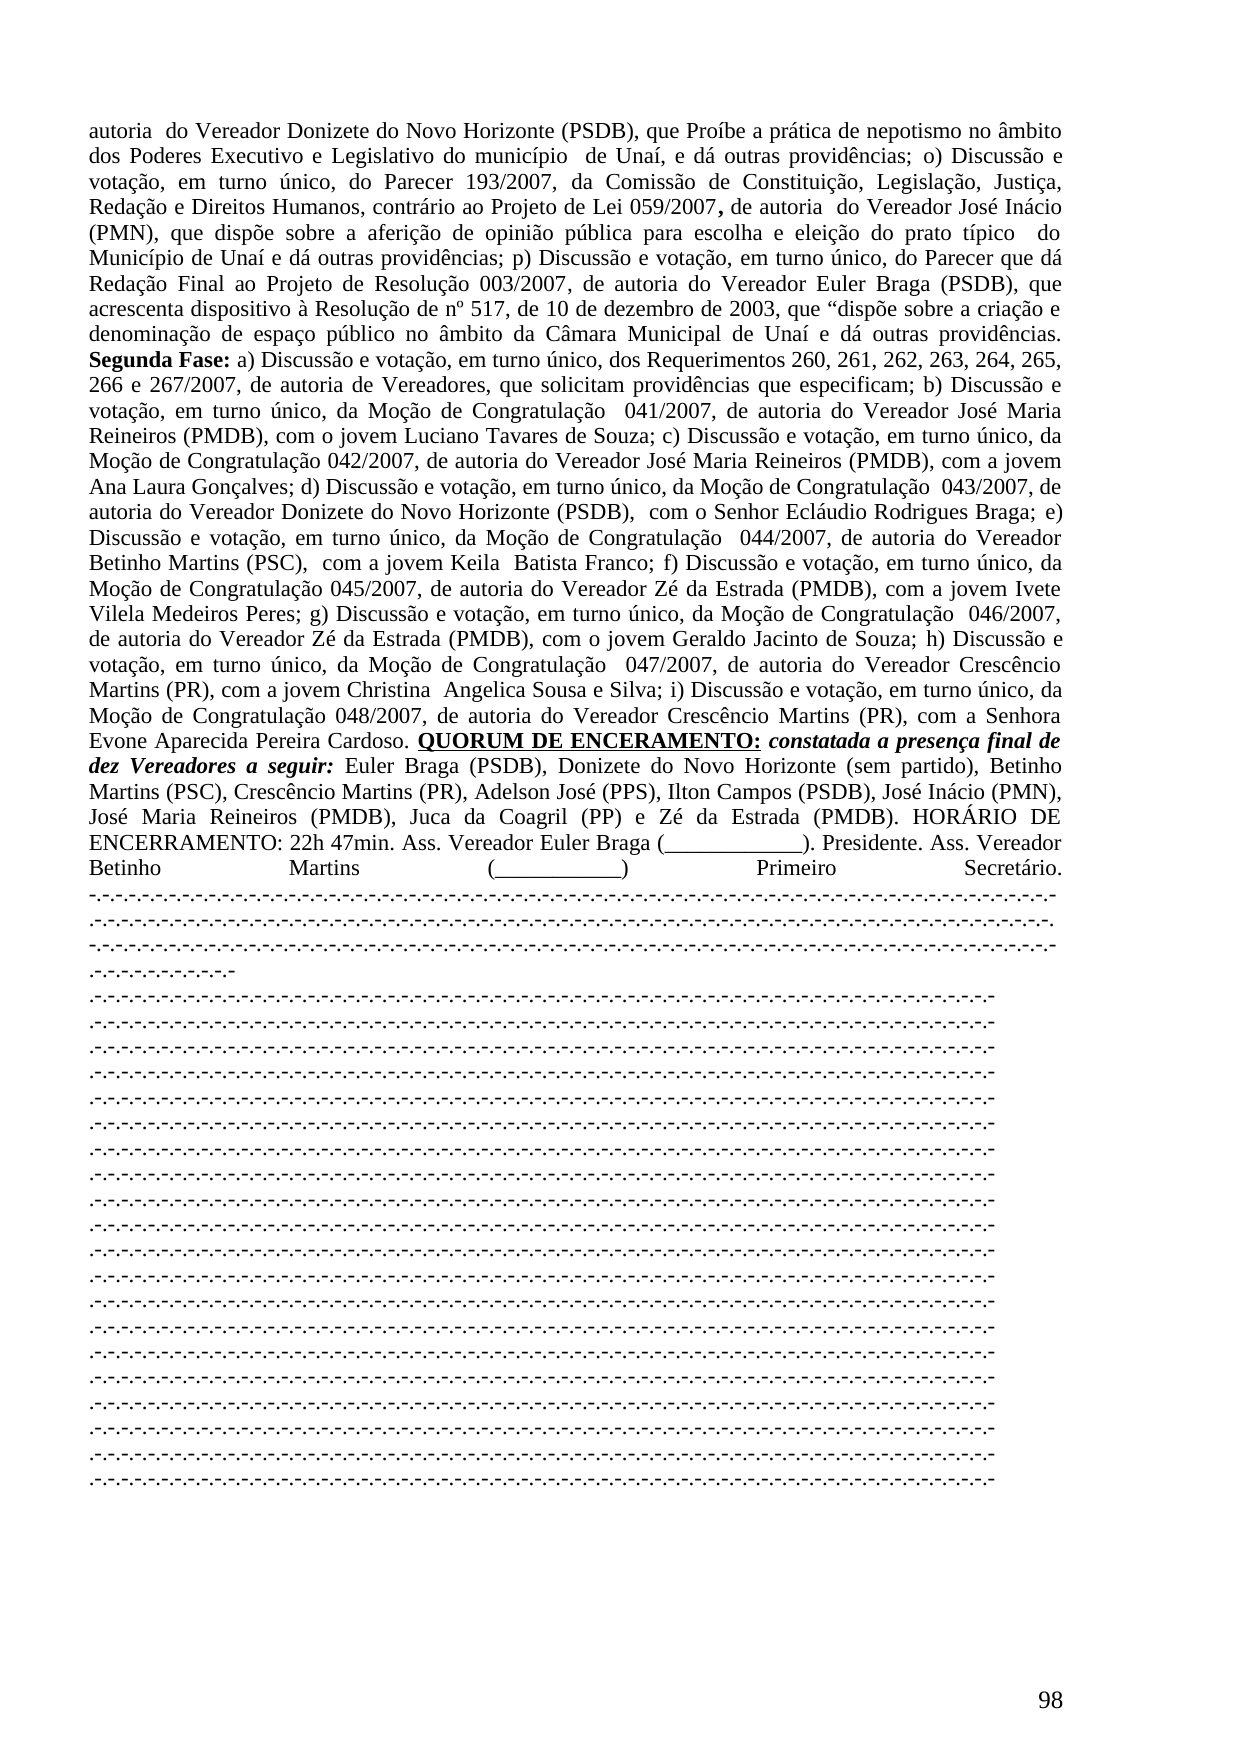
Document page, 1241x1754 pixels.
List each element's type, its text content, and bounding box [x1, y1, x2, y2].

text .-.-.-.-.-.-.-.-.-.-.-.-.-.-.-.-.-.-.-.-.-.-.-.-.-.-.-.-.-.-.-.-.-.-.-.-.-.-.-.-.-.-.-.-.-.-.-.-.-.-.-.-.-.-.-.-.-.-.-.-.-.-.-.-.-.-.-.- [88, 982, 1063, 1008]
text .-.-.-.-.-.-.-.-.-.-.-.-.-.-.-.-.-.-.-.-.-.-.-.-.-.-.-.-.-.-.-.-.-.-.-.-.-.-.-.-.-.-.-.-.-.-.-.-.-.-.-.-.-.-.-.-.-.-.-.-.-.-.-.-.-.-.-.- [88, 1058, 1063, 1084]
text .-.-.-.-.-.-.-.-.-.-.-.-.-.-.-.-.-.-.-.-.-.-.-.-.-.-.-.-.-.-.-.-.-.-.-.-.-.-.-.-.-.-.-.-.-.-.-.-.-.-.-.-.-.-.-.-.-.-.-.-.-.-.-.-.-.-.-.- [88, 1363, 1063, 1389]
text .-.-.-.-.-.-.-.-.-.-.-.-.-.-.-.-.-.-.-.-.-.-.-.-.-.-.-.-.-.-.-.-.-.-.-.-.-.-.-.-.-.-.-.-.-.-.-.-.-.-.-.-.-.-.-.-.-.-.-.-.-.-.-.-.-.-.-.- [88, 1465, 1063, 1491]
text .-.-.-.-.-.-.-.-.-.-.-.-.-.-.-.-.-.-.-.-.-.-.-.-.-.-.-.-.-.-.-.-.-.-.-.-.-.-.-.-.-.-.-.-.-.-.-.-.-.-.-.-.-.-.-.-.-.-.-.-.-.-.-.-.-.-.-.- [88, 1236, 1063, 1262]
text .-.-.-.-.-.-.-.-.-.-.-.-.-.-.-.-.-.-.-.-.-.-.-.-.-.-.-.-.-.-.-.-.-.-.-.-.-.-.-.-.-.-.-.-.-.-.-.-.-.-.-.-.-.-.-.-.-.-.-.-.-.-.-.-.-.-.-.- [88, 1135, 1063, 1160]
text .-.-.-.-.-.-.-.-.-.-.-.-.-.-.-.-.-.-.-.-.-.-.-.-.-.-.-.-.-.-.-.-.-.-.-.-.-.-.-.-.-.-.-.-.-.-.-.-.-.-.-.-.-.-.-.-.-.-.-.-.-.-.-.-.-.-.-.- [88, 1109, 1063, 1135]
text .-.-.-.-.-.-.-.-.-.-.-.-.-.-.-.-.-.-.-.-.-.-.-.-.-.-.-.-.-.-.-.-.-.-.-.-.-.-.-.-.-.-.-.-.-.-.-.-.-.-.-.-.-.-.-.-.-.-.-.-.-.-.-.-.-.-.-.- [88, 1287, 1063, 1313]
text .-.-.-.-.-.-.-.-.-.-.-.-.-.-.-.-.-.-.-.-.-.-.-.-.-.-.-.-.-.-.-.-.-.-.-.-.-.-.-.-.-.-.-.-.-.-.-.-.-.-.-.-.-.-.-.-.-.-.-.-.-.-.-.-.-.-.-.- [88, 1313, 1063, 1338]
text autoria do Vereador Donizete do Novo Horizonte (PSDB), que Proíbe a prática de nepotismo no âmbito dos Poderes Executivo e Legislativo do município de Unaí, e dá outras providências; o) Discussão e votação, em turno único, do Parecer 193/2007, da Comissão de Constituição, Legislação, Justiça, Redação e Direitos Humanos, contrário ao Projeto de Lei 059/2007, de autoria do Vereador José Inácio (PMN), que dispõe sobre a aferição de opinião pública para escolha e eleição do prato típico do Município de Unaí e dá outras providências; p) Discussão e votação, em turno único, do Parecer que dá Redação Final ao Projeto de Resolução 003/2007, de autoria do Vereador Euler Braga (PSDB), que acrescenta dispositivo à Resolução de nº 517, de 10 de dezembro de 2003, que “dispõe sobre a criação e denominação de espaço público no âmbito da Câmara Municipal de Unaí e dá outras providências. Segunda Fase: a) Discussão e votação, em turno único, dos Requerimentos 260, 261, 262, 263, 264, 265, 266 e 267/2007, de autoria de Vereadores, que solicitam providências que especificam; b) Discussão e votação, em turno único, da Moção de Congratulação 041/2007, de autoria do Vereador José Maria Reineiros (PMDB), com o jovem Luciano Tavares de Souza; c) Discussão e votação, em turno único, da Moção de Congratulação 042/2007, de autoria do Vereador José Maria Reineiros (PMDB), com a jovem Ana Laura Gonçalves; d) Discussão e votação, em turno único, da Moção de Congratulação 043/2007, de autoria do Vereador Donizete do Novo Horizonte (PSDB), com o Senhor Ecláudio Rodrigues Braga; e) Discussão e votação, em turno único, da Moção de Congratulação 044/2007, de autoria do Vereador Betinho Martins (PSC), com a jovem Keila Batista Franco; f) Discussão e votação, em turno único, da Moção de Congratulação 045/2007, de autoria do Vereador Zé da Estrada (PMDB), com a jovem Ivete Vilela Medeiros Peres; g) Discussão e votação, em turno único, da Moção de Congratulação 046/2007, de autoria do Vereador Zé da Estrada (PMDB), com o jovem Geraldo Jacinto de Souza; h) Discussão e votação, em turno único, da Moção de Congratulação 047/2007, de autoria do Vereador Crescêncio Martins (PR), com a jovem Christina Angelica Sousa e Silva; i) Discussão e votação, em turno único, da Moção de Congratulação 048/2007, de autoria do Vereador Crescêncio Martins (PR), com a Senhora Evone Aparecida Pereira Cardoso. QUORUM DE ENCERAMENTO: constatada a presença final de dez Vereadores a seguir: Euler Braga (PSDB), Donizete do Novo Horizonte (sem partido), Betinho Martins (PSC), Crescêncio Martins (PR), Adelson José (PPS), Ilton Campos (PSDB), José Inácio (PMN), José Maria Reineiros (PMDB), Juca da Coagril (PP) e Zé da Estrada (PMDB). HORÁRIO DE ENCERRAMENTO: 22h 47min. Ass. Vereador Euler Braga (____________). Presidente. Ass. Vereador Betinho Martins (___________) Primeiro Secretário. -.-.-.-.-.-.-.-.-.-.-.-.-.-.-.-.-.-.-.-.-.-.-.-.-.-.-.-.-.-.-.-.-.-.-.-.-.-.-.-.-.-.-.-.-.-.-.-.-.-.-.-.-.-.-.-.-.-.-.-.-.-.-.-.-.-.-.-.-.-.-.-.-.-.-.-.-.-.-.-.-.-.-.-.-.-.-.-.-.-.-.-.-.-.-.-.-.-.-.-.-.-.-.-.-.-.-.-.-.-.-.-.-.-.-.-.-.-.-.-.-.-.-.-.-.-.-.-.-.-.-.-.-.-.-.-.-.-.-.-.-.-.-.-.-.-.-.-.-.-.-.-.-.-.-.-.-.-.-.-.-.-.-.-.-.-.-.-.-.-.-.-.-.-.-.-.-.-.-.-.-.-.-.-.-.-.-.-.-.-.-.-.-.-.-.-.-.-.-.-.-.-.-.-.-.-.-.-.-.-.-.-.-.-.-.-.-.-.-.-.-.-.-.-.-.-.-.-.- [88, 118, 1063, 982]
text .-.-.-.-.-.-.-.-.-.-.-.-.-.-.-.-.-.-.-.-.-.-.-.-.-.-.-.-.-.-.-.-.-.-.-.-.-.-.-.-.-.-.-.-.-.-.-.-.-.-.-.-.-.-.-.-.-.-.-.-.-.-.-.-.-.-.-.- [88, 1008, 1063, 1033]
text .-.-.-.-.-.-.-.-.-.-.-.-.-.-.-.-.-.-.-.-.-.-.-.-.-.-.-.-.-.-.-.-.-.-.-.-.-.-.-.-.-.-.-.-.-.-.-.-.-.-.-.-.-.-.-.-.-.-.-.-.-.-.-.-.-.-.-.- [88, 1262, 1063, 1287]
text .-.-.-.-.-.-.-.-.-.-.-.-.-.-.-.-.-.-.-.-.-.-.-.-.-.-.-.-.-.-.-.-.-.-.-.-.-.-.-.-.-.-.-.-.-.-.-.-.-.-.-.-.-.-.-.-.-.-.-.-.-.-.-.-.-.-.-.- [88, 1338, 1063, 1363]
text .-.-.-.-.-.-.-.-.-.-.-.-.-.-.-.-.-.-.-.-.-.-.-.-.-.-.-.-.-.-.-.-.-.-.-.-.-.-.-.-.-.-.-.-.-.-.-.-.-.-.-.-.-.-.-.-.-.-.-.-.-.-.-.-.-.-.-.- [88, 1033, 1063, 1058]
text .-.-.-.-.-.-.-.-.-.-.-.-.-.-.-.-.-.-.-.-.-.-.-.-.-.-.-.-.-.-.-.-.-.-.-.-.-.-.-.-.-.-.-.-.-.-.-.-.-.-.-.-.-.-.-.-.-.-.-.-.-.-.-.-.-.-.-.- [88, 1389, 1063, 1414]
text .-.-.-.-.-.-.-.-.-.-.-.-.-.-.-.-.-.-.-.-.-.-.-.-.-.-.-.-.-.-.-.-.-.-.-.-.-.-.-.-.-.-.-.-.-.-.-.-.-.-.-.-.-.-.-.-.-.-.-.-.-.-.-.-.-.-.-.- [88, 1440, 1063, 1465]
text .-.-.-.-.-.-.-.-.-.-.-.-.-.-.-.-.-.-.-.-.-.-.-.-.-.-.-.-.-.-.-.-.-.-.-.-.-.-.-.-.-.-.-.-.-.-.-.-.-.-.-.-.-.-.-.-.-.-.-.-.-.-.-.-.-.-.-.- [88, 1160, 1063, 1186]
text .-.-.-.-.-.-.-.-.-.-.-.-.-.-.-.-.-.-.-.-.-.-.-.-.-.-.-.-.-.-.-.-.-.-.-.-.-.-.-.-.-.-.-.-.-.-.-.-.-.-.-.-.-.-.-.-.-.-.-.-.-.-.-.-.-.-.-.- [88, 1211, 1063, 1236]
text .-.-.-.-.-.-.-.-.-.-.-.-.-.-.-.-.-.-.-.-.-.-.-.-.-.-.-.-.-.-.-.-.-.-.-.-.-.-.-.-.-.-.-.-.-.-.-.-.-.-.-.-.-.-.-.-.-.-.-.-.-.-.-.-.-.-.-.- [88, 1084, 1063, 1109]
text .-.-.-.-.-.-.-.-.-.-.-.-.-.-.-.-.-.-.-.-.-.-.-.-.-.-.-.-.-.-.-.-.-.-.-.-.-.-.-.-.-.-.-.-.-.-.-.-.-.-.-.-.-.-.-.-.-.-.-.-.-.-.-.-.-.-.-.- [88, 1414, 1063, 1440]
text .-.-.-.-.-.-.-.-.-.-.-.-.-.-.-.-.-.-.-.-.-.-.-.-.-.-.-.-.-.-.-.-.-.-.-.-.-.-.-.-.-.-.-.-.-.-.-.-.-.-.-.-.-.-.-.-.-.-.-.-.-.-.-.-.-.-.-.- [88, 1186, 1063, 1211]
